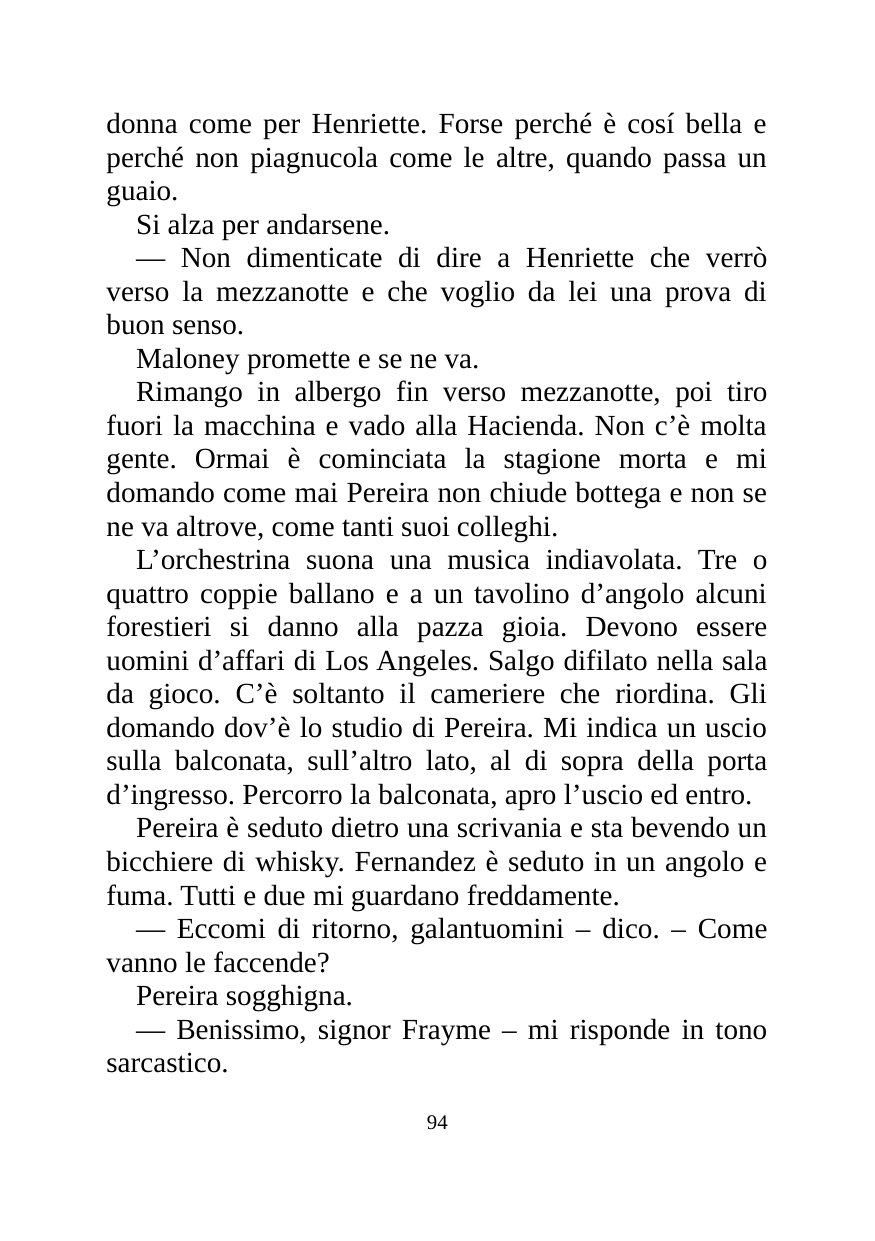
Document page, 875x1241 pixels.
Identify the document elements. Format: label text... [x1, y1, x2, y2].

text Rimango in albergo fin verso mezzanotte, poi tiro fuori la macchina e vado alla Hacienda. Non c’è molta gente. Ormai è cominciata la stagione morta e mi domando come mai Pereira non chiude bottega e non se ne va altrove, come tanti suoi colleghi. [106, 374, 768, 542]
text donna come per Henriette. Forse perché è cosí bella e perché non piagnucola come le altre, quando passa un guaio. [106, 106, 768, 207]
text L’orchestrina suona una musica indiavolata. Tre o quattro coppie ballano e a un tavolino d’angolo alcuni forestieri si danno alla pazza gioia. Devono essere uomini d’affari di Los Angeles. Salgo difilato nella sala da gioco. C’è soltanto il cameriere che riordina. Gli domando dov’è lo studio di Pereira. Mi indica un uscio sulla balconata, sull’altro lato, al di sopra della porta d’ingresso. Percorro la balconata, apro l’uscio ed entro. [106, 542, 768, 811]
text — Benissimo, signor Frayme – mi risponde in tono sarcastico. [106, 1012, 768, 1079]
text Maloney promette e se ne va. [106, 341, 768, 374]
text Pereira sogghigna. [106, 978, 768, 1012]
text — Eccomi di ritorno, galantuomini – dico. – Come vanno le faccende? [106, 911, 768, 978]
text Pereira è seduto dietro una scrivania e sta bevendo un bicchiere di whisky. Fernandez è seduto in un angolo e fuma. Tutti e due mi guardano freddamente. [106, 811, 768, 911]
text Si alza per andarsene. [106, 207, 768, 240]
text — Non dimenticate di dire a Henriette che verrò verso la mezzanotte e che voglio da lei una prova di buon senso. [106, 240, 768, 341]
